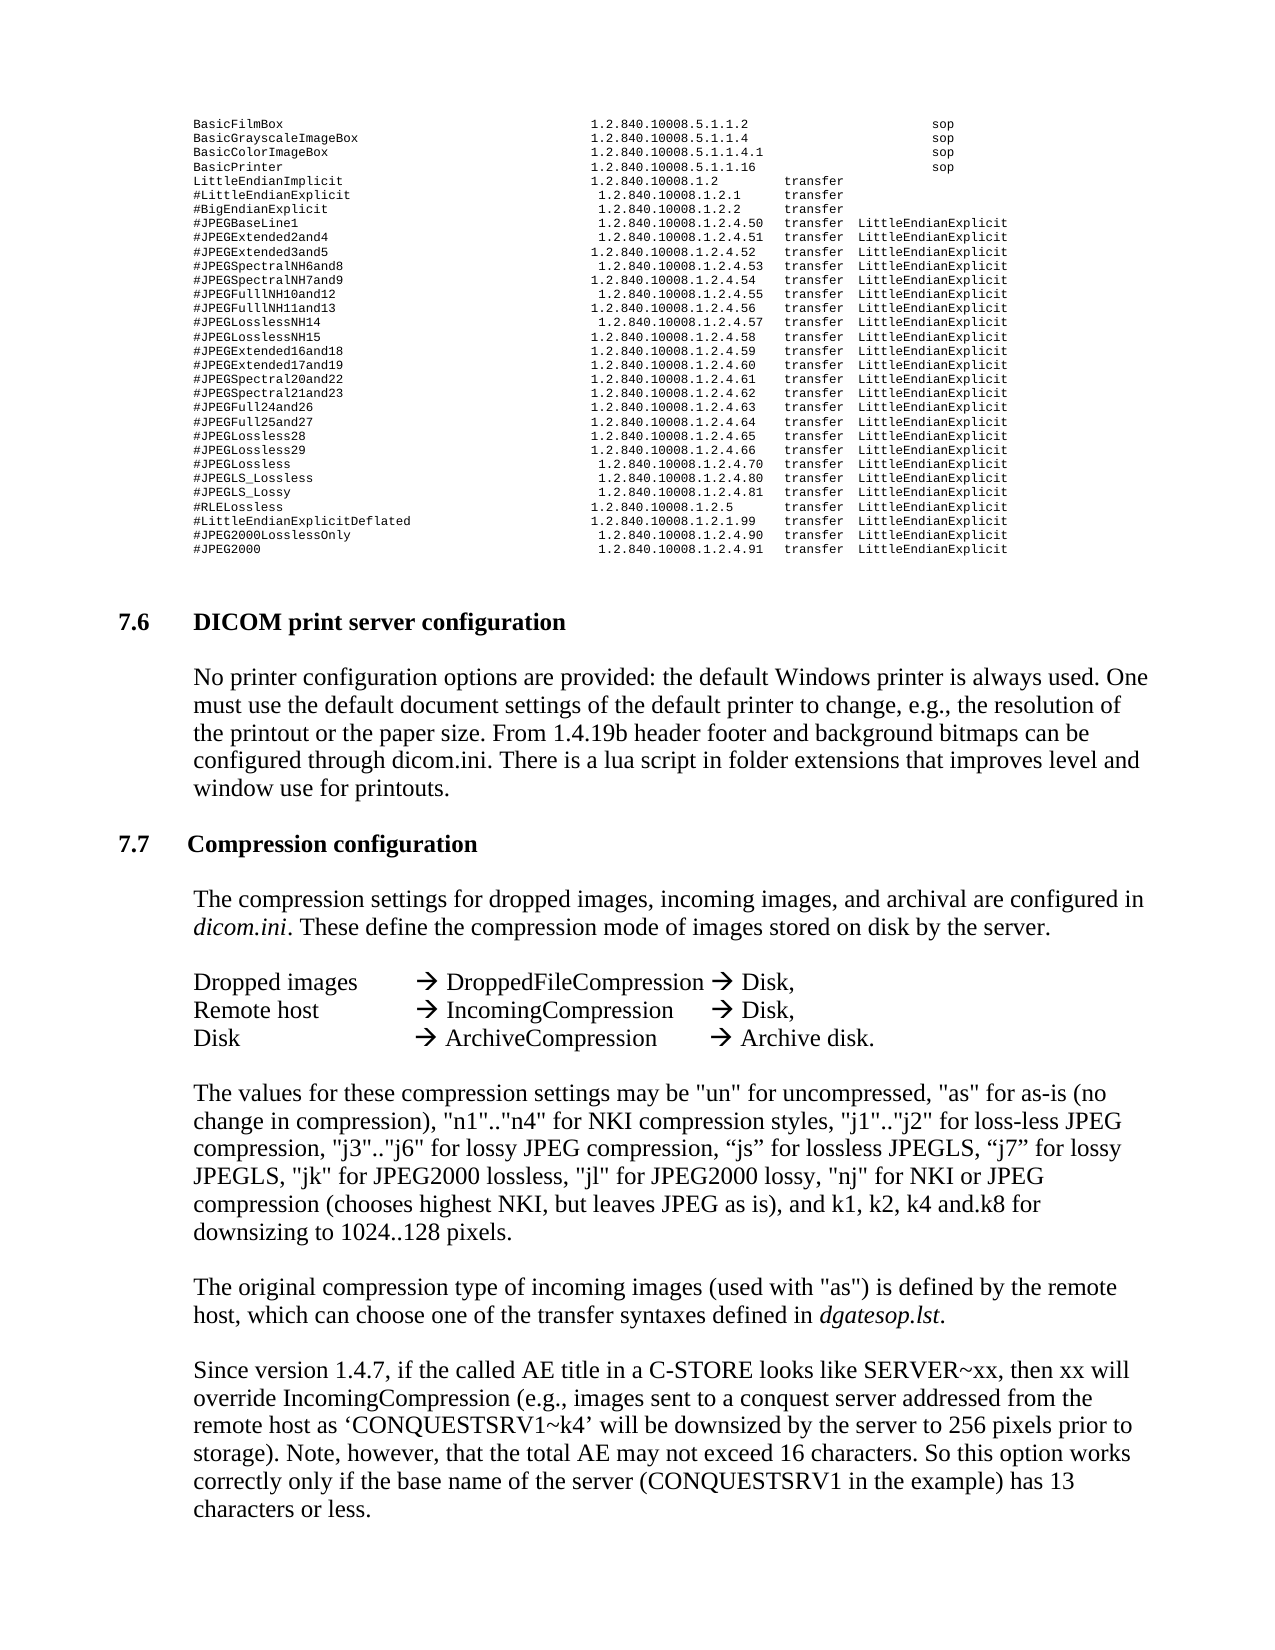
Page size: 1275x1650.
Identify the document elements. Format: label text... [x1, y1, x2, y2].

text BasicFilmBox 1.2.840.10008.5.1.1.2 sop [193, 118, 1157, 132]
text #JPEGSpectral21and23 1.2.840.10008.1.2.4.62 transfer LittleEndianExplicit [193, 387, 1157, 401]
text #JPEGSpectralNH6and8 1.2.840.10008.1.2.4.53 transfer LittleEndianExplicit [193, 260, 1157, 274]
text No printer configuration options are provided: the default Windows printer is always used. One must use the default document settings of the default printer to change, e.g., the resolution of the printout or the paper size. From 1.4.19b header footer and background bitmaps can be configured through dicom.ini. There is a lua script in folder extensions that improves level and window use for printouts. [193, 663, 1157, 802]
text #JPEGLS_Lossless 1.2.840.10008.1.2.4.80 transfer LittleEndianExplicit [193, 472, 1157, 486]
text BasicColorImageBox 1.2.840.10008.5.1.1.4.1 sop [193, 146, 1157, 161]
text #JPEGExtended3and5 1.2.840.10008.1.2.4.52 transfer LittleEndianExplicit [193, 246, 1157, 260]
text #JPEGExtended17and19 1.2.840.10008.1.2.4.60 transfer LittleEndianExplicit [193, 359, 1157, 373]
text Disk  ArchiveCompression  Archive disk. [118, 1024, 1157, 1051]
text #JPEGFulllNH10and12 1.2.840.10008.1.2.4.55 transfer LittleEndianExplicit [193, 288, 1157, 302]
text The compression settings for dropped images, incoming images, and archival are configured in dicom.ini. These define the compression mode of images stored on disk by the server. [193, 885, 1157, 941]
text #LittleEndianExplicitDeflated 1.2.840.10008.1.2.1.99 transfer LittleEndianExplicit [193, 515, 1157, 529]
text #JPEGExtended16and18 1.2.840.10008.1.2.4.59 transfer LittleEndianExplicit [193, 345, 1157, 359]
text #JPEGLS_Lossy 1.2.840.10008.1.2.4.81 transfer LittleEndianExplicit [193, 486, 1157, 501]
text The values for these compression settings may be "un" for uncompressed, "as" for as-is (no change in compression), "n1".."n4" for NKI compression styles, "j1".."j2" for loss-less JPEG compression, "j3".."j6" for lossy JPEG compression, “js” for lossless JPEGLS, “j7” for lossy JPEGLS, "jk" for JPEG2000 lossless, "jl" for JPEG2000 lossy, "nj" for NKI or JPEG compression (chooses highest NKI, but leaves JPEG as is), and k1, k2, k4 and.k8 for downsizing to 1024..128 pixels. [193, 1079, 1157, 1245]
text #JPEGLossless28 1.2.840.10008.1.2.4.65 transfer LittleEndianExplicit [193, 430, 1157, 444]
text The original compression type of incoming images (used with "as") is defined by the remote host, which can choose one of the transfer syntaxes defined in dgatesop.lst. [193, 1273, 1157, 1328]
text LittleEndianImplicit 1.2.840.10008.1.2 transfer [193, 175, 1157, 189]
text #JPEGLossless29 1.2.840.10008.1.2.4.66 transfer LittleEndianExplicit [193, 444, 1157, 458]
text 7.7 Compression configuration [118, 830, 1157, 857]
text #JPEGSpectralNH7and9 1.2.840.10008.1.2.4.54 transfer LittleEndianExplicit [193, 274, 1157, 288]
text 7.6 DICOM print server configuration [118, 608, 1157, 636]
text Dropped images  DroppedFileCompression  Disk, [193, 968, 1157, 996]
text #LittleEndianExplicit 1.2.840.10008.1.2.1 transfer [193, 189, 1157, 203]
text #JPEG2000 1.2.840.10008.1.2.4.91 transfer LittleEndianExplicit [193, 543, 1157, 557]
text Since version 1.4.7, if the called AE title in a C-STORE looks like SERVER~xx, then xx will override IncomingCompression (e.g., images sent to a conquest server addressed from the remote host as ‘CONQUESTSRV1~k4’ will be downsized by the server to 256 pixels prior to storage). Note, however, that the total AE may not exceed 16 characters. So this option works correctly only if the base name of the server (CONQUESTSRV1 in the example) has 13 characters or less. [193, 1356, 1157, 1522]
text #JPEGLossless 1.2.840.10008.1.2.4.70 transfer LittleEndianExplicit [193, 458, 1157, 472]
text #JPEGExtended2and4 1.2.840.10008.1.2.4.51 transfer LittleEndianExplicit [193, 231, 1157, 246]
text #RLELossless 1.2.840.10008.1.2.5 transfer LittleEndianExplicit [193, 501, 1157, 515]
text #JPEGBaseLine1 1.2.840.10008.1.2.4.50 transfer LittleEndianExplicit [193, 217, 1157, 231]
text #JPEGFulllNH11and13 1.2.840.10008.1.2.4.56 transfer LittleEndianExplicit [193, 302, 1157, 316]
text #JPEGFull25and27 1.2.840.10008.1.2.4.64 transfer LittleEndianExplicit [193, 416, 1157, 430]
text #BigEndianExplicit 1.2.840.10008.1.2.2 transfer [193, 203, 1157, 217]
text BasicGrayscaleImageBox 1.2.840.10008.5.1.1.4 sop [193, 132, 1157, 146]
text #JPEGLosslessNH14 1.2.840.10008.1.2.4.57 transfer LittleEndianExplicit [193, 316, 1157, 331]
text Remote host  IncomingCompression  Disk, [193, 996, 1157, 1024]
text #JPEGSpectral20and22 1.2.840.10008.1.2.4.61 transfer LittleEndianExplicit [193, 373, 1157, 387]
text #JPEG2000LosslessOnly 1.2.840.10008.1.2.4.90 transfer LittleEndianExplicit [193, 529, 1157, 543]
text BasicPrinter 1.2.840.10008.5.1.1.16 sop [193, 161, 1157, 175]
text #JPEGFull24and26 1.2.840.10008.1.2.4.63 transfer LittleEndianExplicit [193, 401, 1157, 416]
text #JPEGLosslessNH15 1.2.840.10008.1.2.4.58 transfer LittleEndianExplicit [193, 331, 1157, 345]
